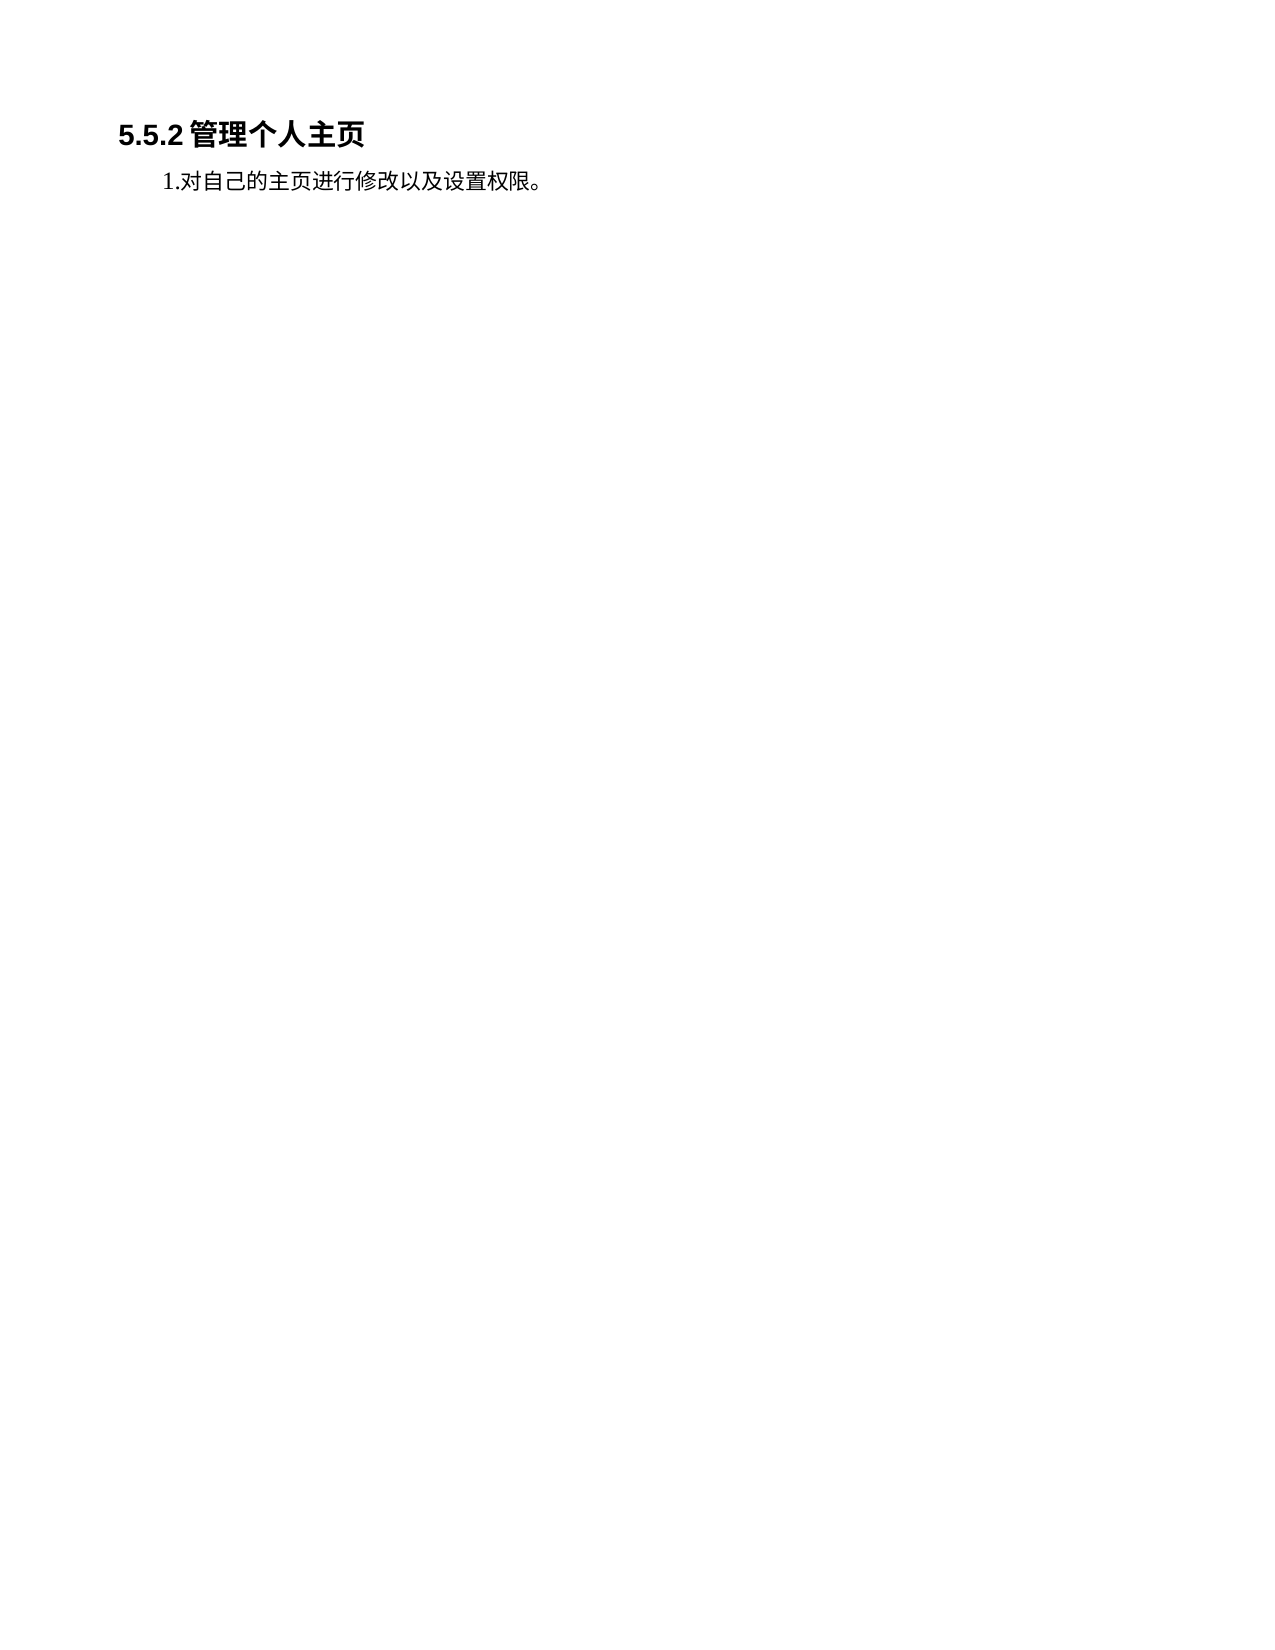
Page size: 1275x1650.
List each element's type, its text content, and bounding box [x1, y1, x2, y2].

subtitle 5.5.2管理个人主页 [118, 118, 1157, 152]
text 1.对自己的主页进行修改以及设置权限。 [118, 164, 1157, 196]
